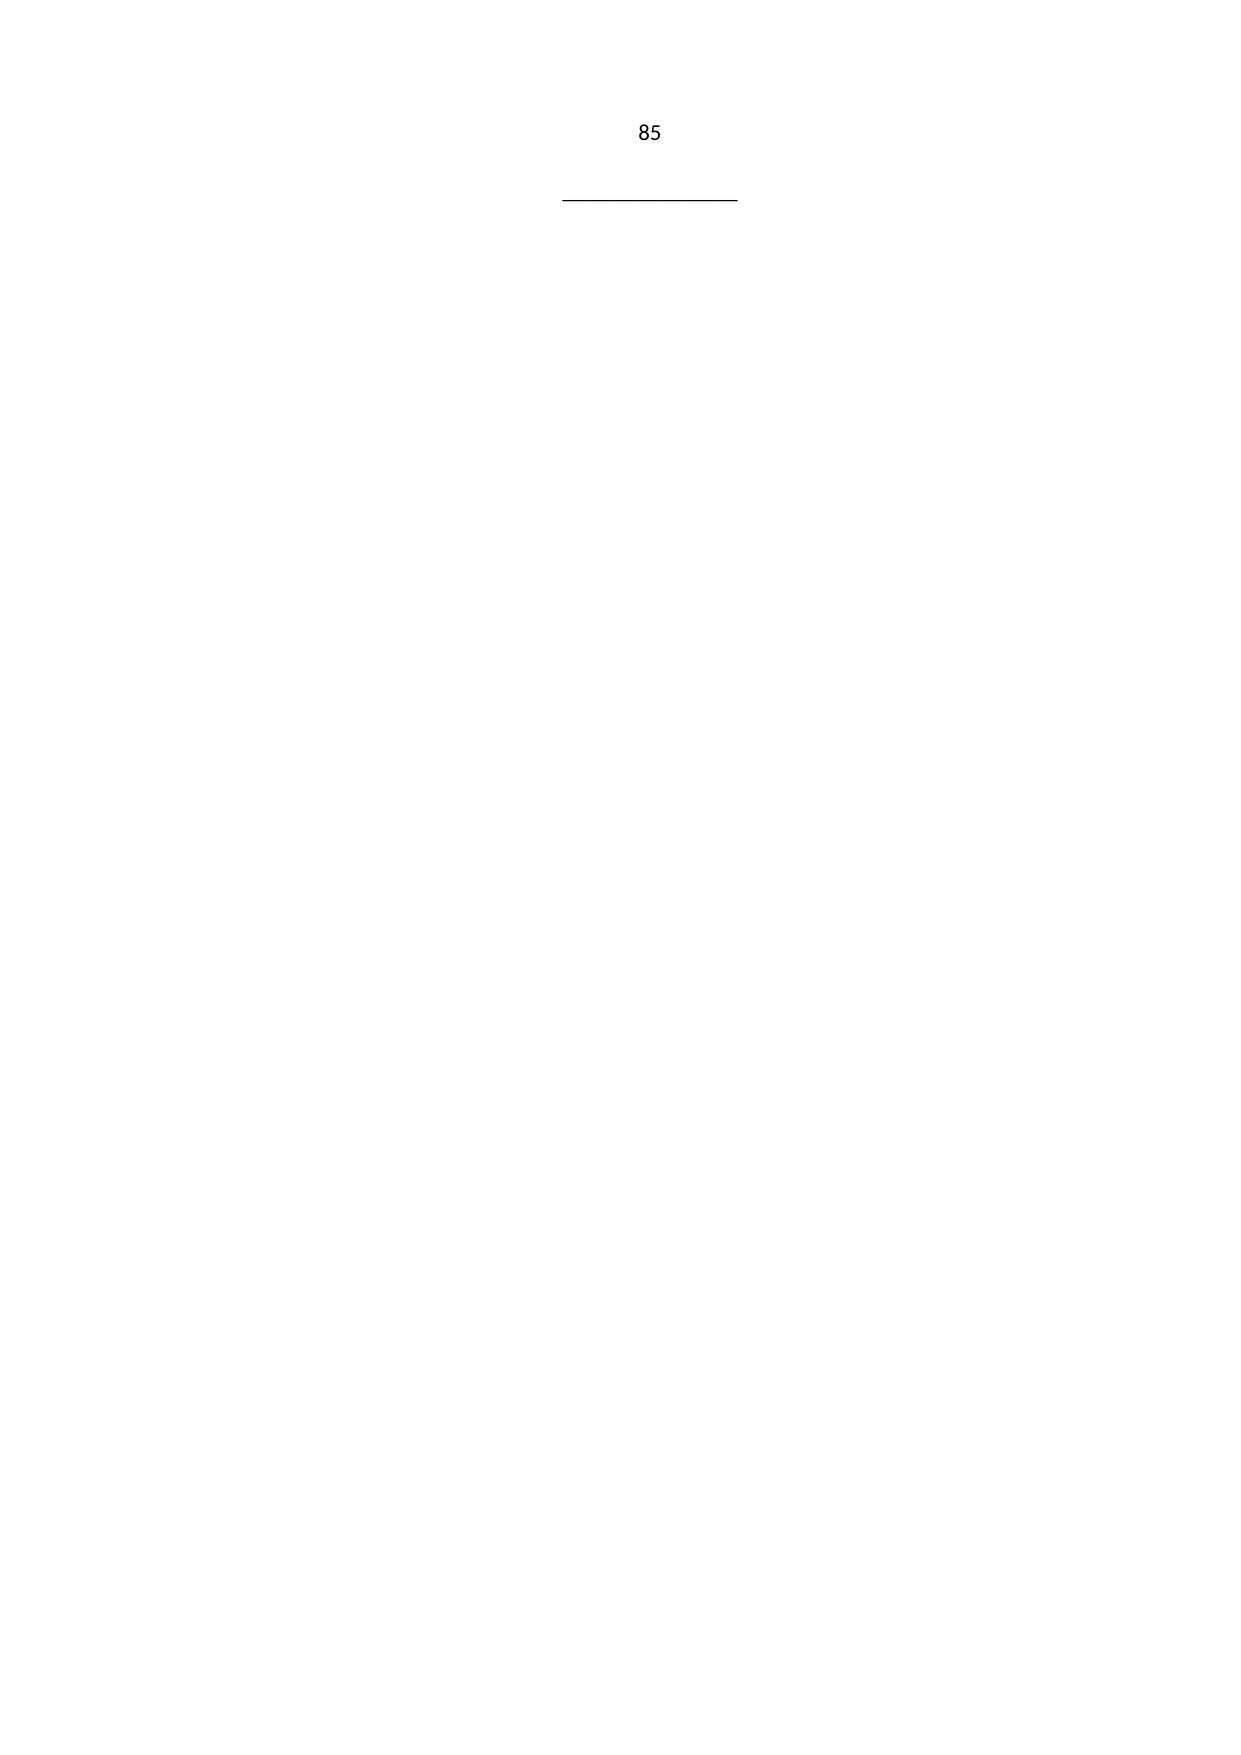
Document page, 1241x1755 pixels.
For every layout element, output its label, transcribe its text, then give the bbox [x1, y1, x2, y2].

text ______________ [177, 175, 1122, 204]
